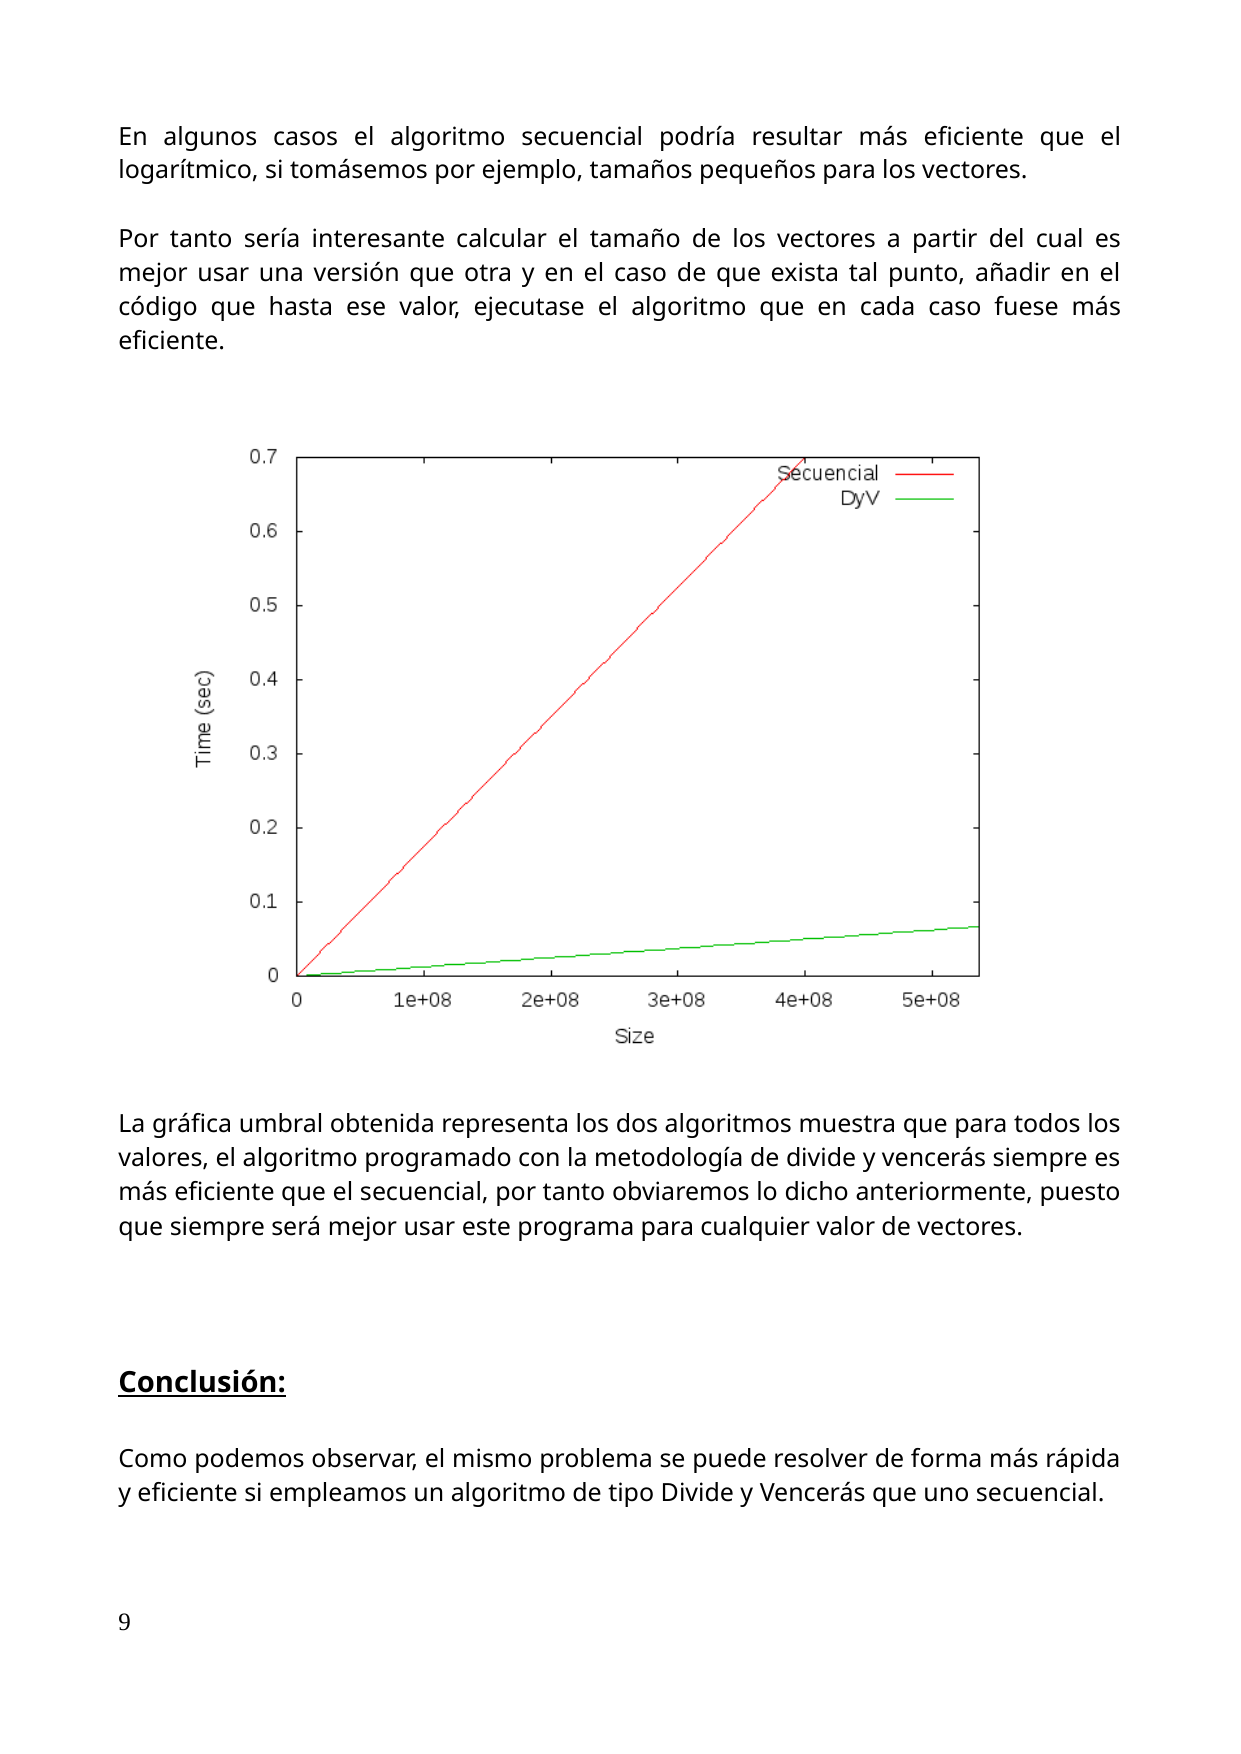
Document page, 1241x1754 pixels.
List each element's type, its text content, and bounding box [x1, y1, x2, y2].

text Conclusión: [118, 1361, 1122, 1401]
text Por tanto sería interesante calcular el tamaño de los vectores a partir del cual es mejor usar una versión que otra y en el caso de que exista tal punto, añadir en el código que hasta ese valor, ejecutase el algoritmo que en cada caso fuese más eficiente. [118, 220, 1122, 357]
text En algunos casos el algoritmo secuencial podría resultar más eficiente que el logarítmico, si tomásemos por ejemplo, tamaños pequeños para los vectores. [118, 118, 1122, 186]
text Como podemos observar, el mismo problema se puede resolver de forma más rápida y eficiente si empleamos un algoritmo de tipo Divide y Vencerás que uno secuencial. [118, 1441, 1122, 1509]
text La gráfica umbral obtenida representa los dos algoritmos muestra que para todos los valores, el algoritmo programado con la metodología de divide y vencerás siempre es más eficiente que el secuencial, por tanto obviaremos lo dicho anteriormente, puesto que siempre será mejor usar este programa para cualquier valor de vectores. [118, 1106, 1122, 1242]
picture [187, 431, 1019, 1055]
